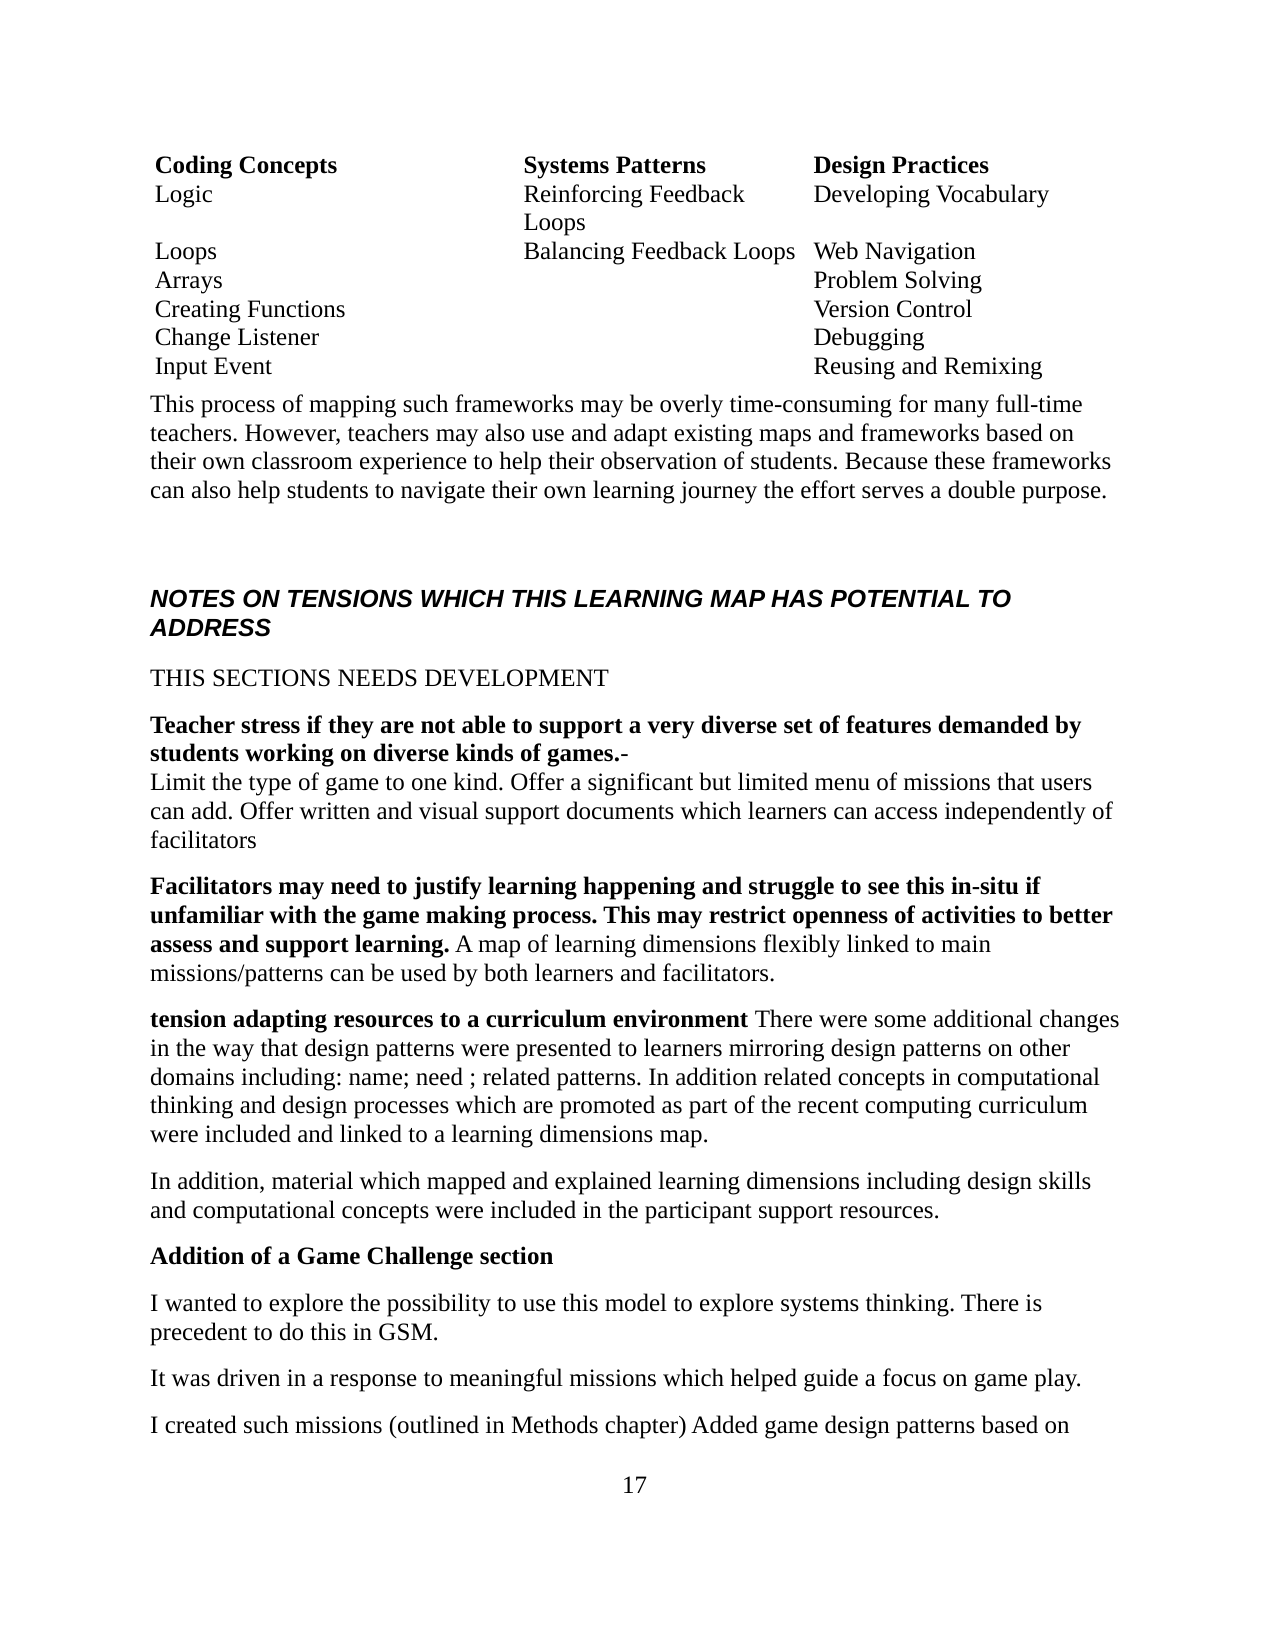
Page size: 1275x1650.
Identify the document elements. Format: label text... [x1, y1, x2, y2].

table_cell Reusing and Remixing [809, 351, 1125, 380]
table_cell [519, 265, 809, 294]
text I wanted to explore the possibility to use this model to explore systems thinking. There is precedent to do this in GSM. [150, 1288, 1125, 1346]
table_cell Reinforcing Feedback Loops [519, 179, 809, 236]
text In addition, material which mapped and explained learning dimensions including design skills and computational concepts were included in the participant support resources. [150, 1166, 1125, 1223]
text This process of mapping such frameworks may be overly time-consuming for many full-time teachers. However, teachers may also use and adapt existing maps and frameworks based on their own classroom experience to help their observation of students. Because these frameworks can also help students to navigate their own learning journey the effort serves a double purpose. [150, 389, 1125, 504]
table_cell Version Control [809, 294, 1125, 322]
text Facilitators may need to justify learning happening and struggle to see this in-situ if unfamiliar with the game making process. This may restrict openness of activities to better assess and support learning. A map of learning dimensions flexibly linked to main missions/patterns can be used by both learners and facilitators. [150, 871, 1125, 986]
table_cell [519, 351, 809, 380]
table_cell Input Event [150, 351, 519, 380]
table_header Design Practices [809, 150, 1125, 179]
table_cell Balancing Feedback Loops [519, 236, 809, 265]
text Teacher stress if they are not able to support a very diverse set of features demanded by students working on diverse kinds of games.- Limit the type of game to one kind. Offer a significant but limited menu of missions that users can add. Offer written and visual support documents which learners can access independently of facilitators [150, 710, 1125, 853]
table_cell Change Listener [150, 323, 519, 351]
table_header Coding Concepts [150, 150, 519, 179]
table_cell Developing Vocabulary [809, 179, 1125, 236]
table_cell Logic [150, 179, 519, 236]
table_cell Loops [150, 236, 519, 265]
text Addition of a Game Challenge section [150, 1241, 1125, 1270]
text It was driven in a response to meaningful missions which helped guide a focus on game play. [150, 1363, 1125, 1392]
table_cell Debugging [809, 323, 1125, 351]
table_cell Problem Solving [809, 265, 1125, 294]
table_cell Arrays [150, 265, 519, 294]
table_cell [519, 323, 809, 351]
text I created such missions (outlined in Methods chapter) Added game design patterns based on [150, 1410, 1125, 1439]
text THIS SECTIONS NEEDS DEVELOPMENT [150, 663, 1125, 692]
subtitle NOTES ON TENSIONS WHICH THIS LEARNING MAP HAS POTENTIAL TO ADDRESS [150, 584, 1125, 642]
table_header Systems Patterns [519, 150, 809, 179]
table_cell [519, 294, 809, 322]
table_cell Creating Functions [150, 294, 519, 322]
text tension adapting resources to a curriculum environment There were some additional changes in the way that design patterns were presented to learners mirroring design patterns on other domains including: name; need ; related patterns. In addition related concepts in computational thinking and design processes which are promoted as part of the recent computing curriculum were included and linked to a learning dimensions map. [150, 1004, 1125, 1148]
table_cell Web Navigation [809, 236, 1125, 265]
